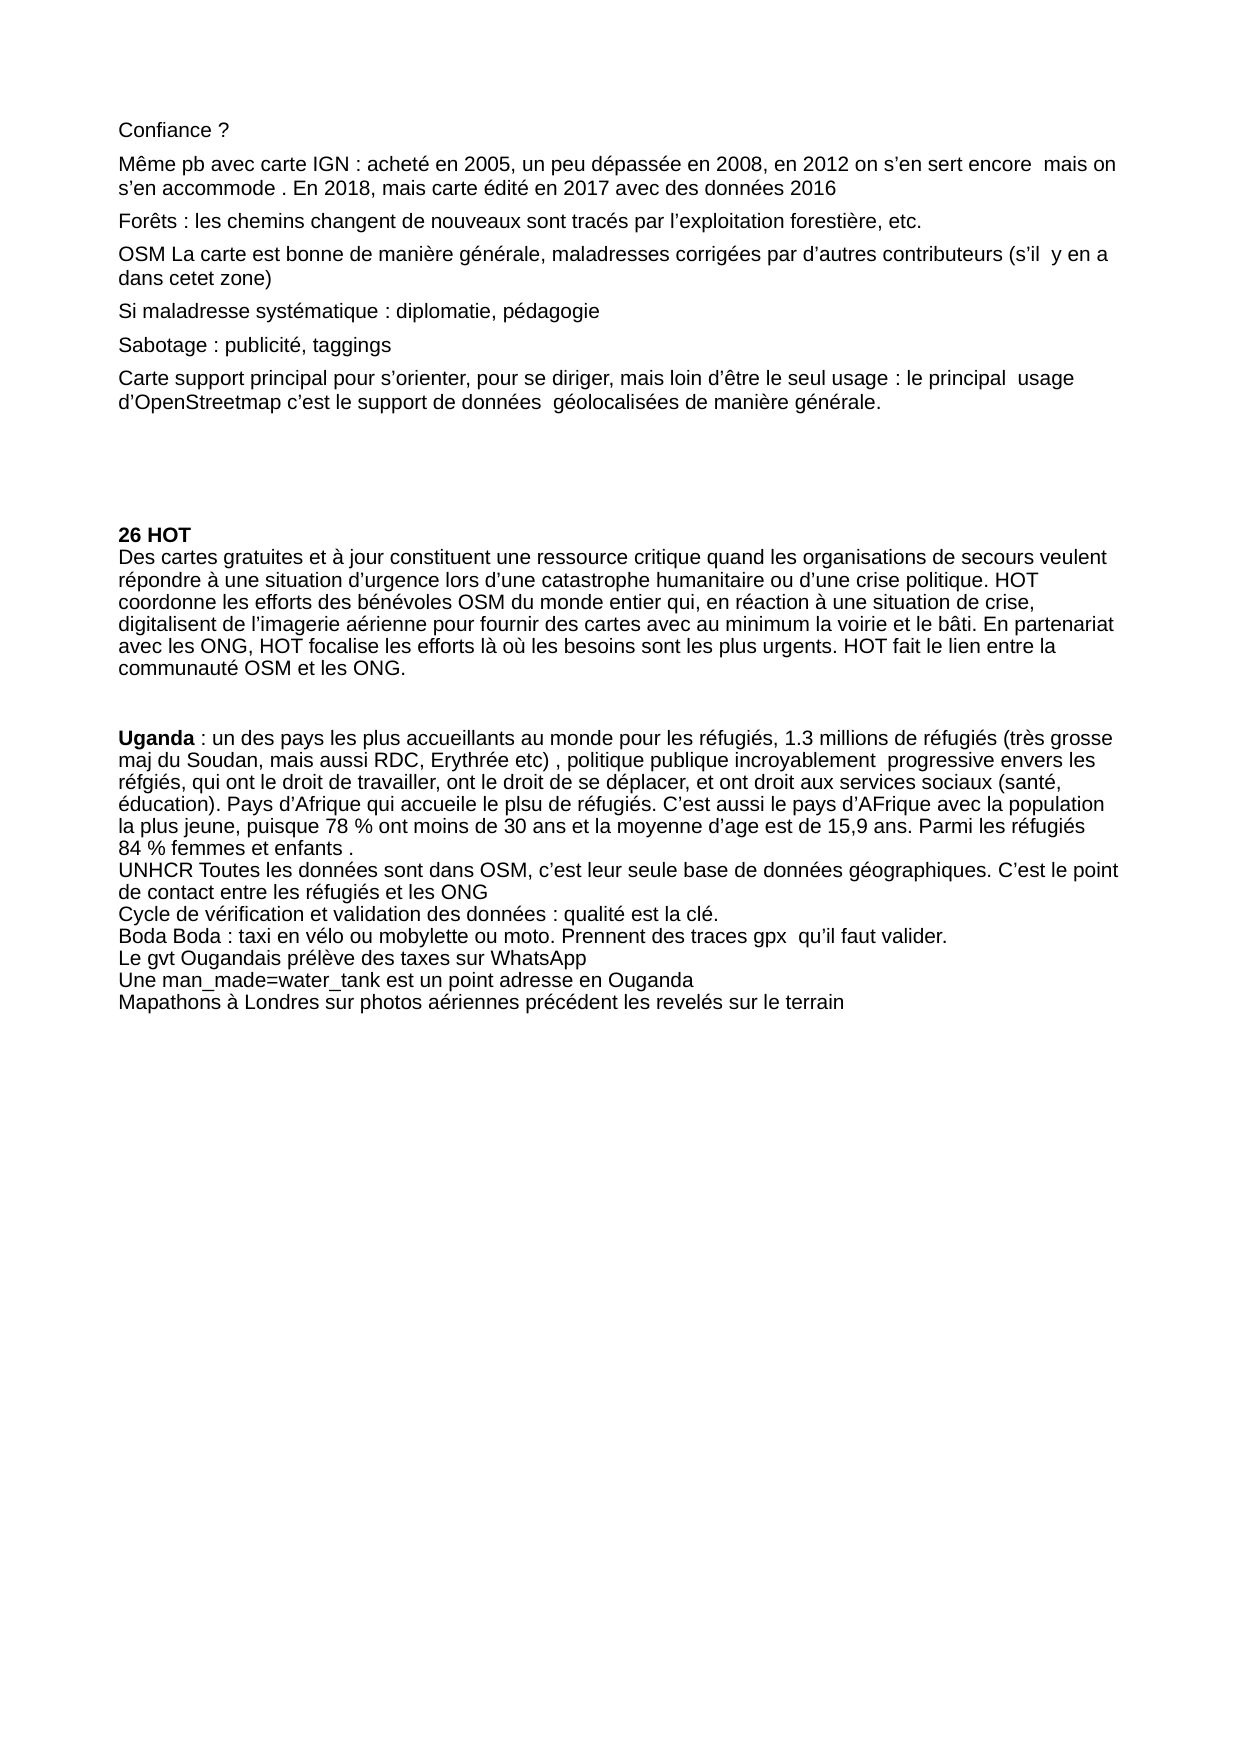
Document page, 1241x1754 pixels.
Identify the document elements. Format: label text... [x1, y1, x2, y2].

text Si maladresse systématique : diplomatie, pédagogie [118, 299, 1122, 323]
text Sabotage : publicité, taggings [118, 333, 1122, 357]
text Des cartes gratuites et à jour constituent une ressource critique quand les organisations de secours veulent répondre à une situation d’urgence lors d’une catastrophe humanitaire ou d’une crise politique. HOT coordonne les efforts des bénévoles OSM du monde entier qui, en réaction à une situation de crise, digitalisent de l’imagerie aérienne pour fournir des cartes avec au minimum la voirie et le bâti. En partenariat avec les ONG, HOT focalise les efforts là où les besoins sont les plus urgents. HOT fait le lien entre la communauté OSM et les ONG. [118, 547, 1122, 680]
text Uganda : un des pays les plus accueillants au monde pour les réfugiés, 1.3 millions de réfugiés (très grosse maj du Soudan, mais aussi RDC, Erythrée etc) , politique publique incroyablement progressive envers les réfgiés, qui ont le droit de travailler, ont le droit de se déplacer, et ont droit aux services sociaux (santé, éducation). Pays d’Afrique qui accueile le plsu de réfugiés. C’est aussi le pays d’AFrique avec la population la plus jeune, puisque 78 % ont moins de 30 ans et la moyenne d’age est de 15,9 ans. Parmi les réfugiés 84 % femmes et enfants . [118, 728, 1122, 860]
text 26 HOT [118, 523, 1122, 547]
text OSM La carte est bonne de manière générale, maladresses corrigées par d’autres contributeurs (s’il y en a dans cetet zone) [118, 242, 1122, 290]
text UNHCR Toutes les données sont dans OSM, c’est leur seule base de données géographiques. C’est le point de contact entre les réfugiés et les ONG [118, 860, 1122, 904]
text Forêts : les chemins changent de nouveaux sont tracés par l’exploitation forestière, etc. [118, 209, 1122, 233]
text Mapathons à Londres sur photos aériennes précédent les revelés sur le terrain [118, 992, 1122, 1014]
text Confiance ? [118, 118, 1122, 142]
text Carte support principal pour s’orienter, pour se diriger, mais loin d’être le seul usage : le principal usage d’OpenStreetmap c’est le support de données géolocalisées de manière générale. [118, 366, 1122, 414]
text Une man_made=water_tank est un point adresse en Ouganda [118, 970, 1122, 992]
text Même pb avec carte IGN : acheté en 2005, un peu dépassée en 2008, en 2012 on s’en sert encore mais on s’en accommode . En 2018, mais carte édité en 2017 avec des données 2016 [118, 151, 1122, 199]
text Le gvt Ougandais prélève des taxes sur WhatsApp [118, 948, 1122, 970]
text Boda Boda : taxi en vélo ou mobylette ou moto. Prennent des traces gpx qu’il faut valider. [118, 926, 1122, 948]
text Cycle de vérification et validation des données : qualité est la clé. [118, 904, 1122, 926]
